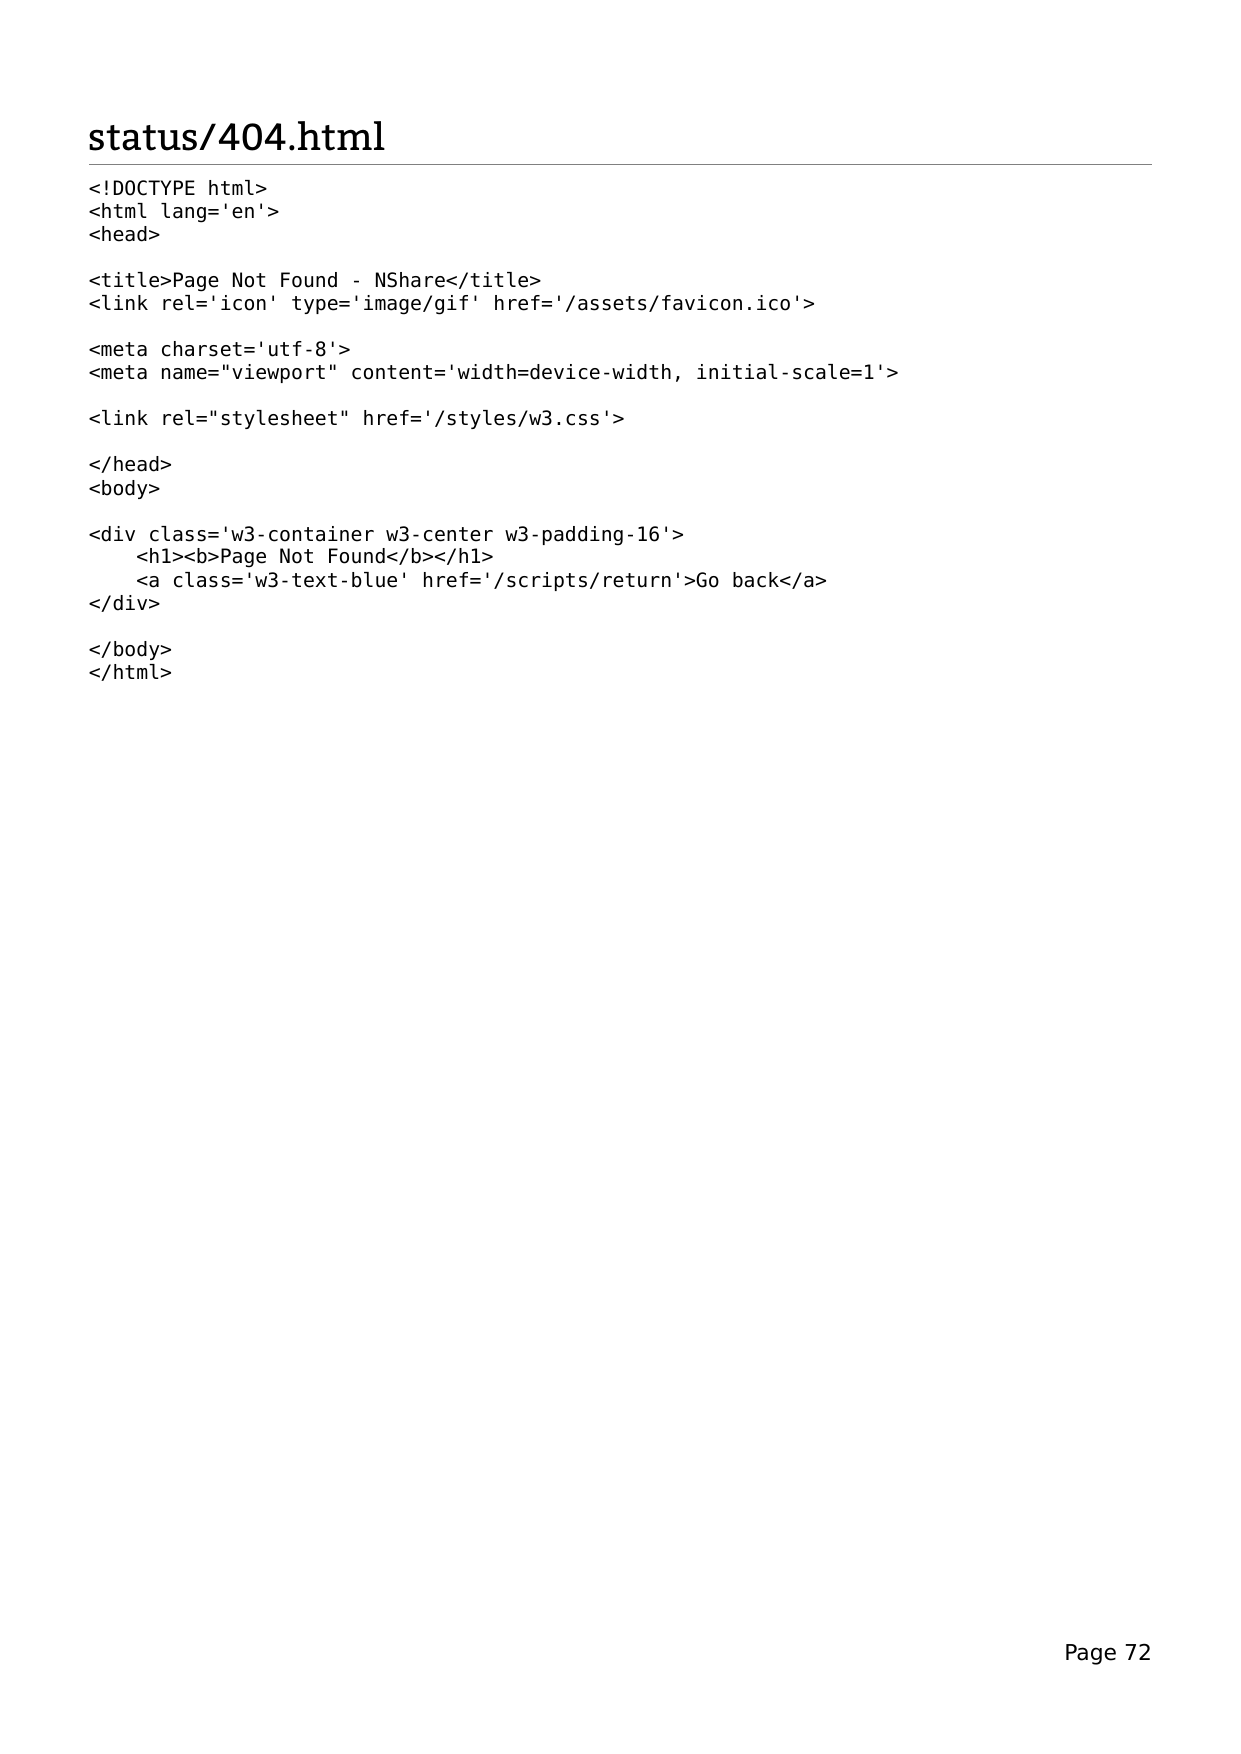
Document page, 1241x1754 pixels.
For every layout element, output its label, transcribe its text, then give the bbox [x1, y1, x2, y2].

text <html lang='en'> [88, 200, 1152, 223]
text <title>Page Not Found - NShare</title> [88, 269, 1152, 292]
text <link rel="stylesheet" href='/styles/w3.css'> [88, 407, 1152, 431]
text <head> [88, 223, 1152, 246]
subtitle status/404.html [88, 113, 1152, 165]
text </body> [88, 638, 1152, 661]
text </html> [88, 661, 1152, 684]
text <!DOCTYPE html> [88, 177, 1152, 200]
text <meta name="viewport" content='width=device-width, initial-scale=1'> [88, 361, 1152, 384]
text <meta charset='utf-8'> [88, 338, 1152, 361]
text <a class='w3-text-blue' href='/scripts/return'>Go back</a> [88, 569, 1152, 592]
text <link rel='icon' type='image/gif' href='/assets/favicon.ico'> [88, 292, 1152, 315]
text <div class='w3-container w3-center w3-padding-16'> [88, 523, 1152, 546]
text <body> [88, 477, 1152, 499]
text </div> [88, 592, 1152, 615]
text <h1><b>Page Not Found</b></h1> [88, 546, 1152, 569]
text </head> [88, 453, 1152, 477]
